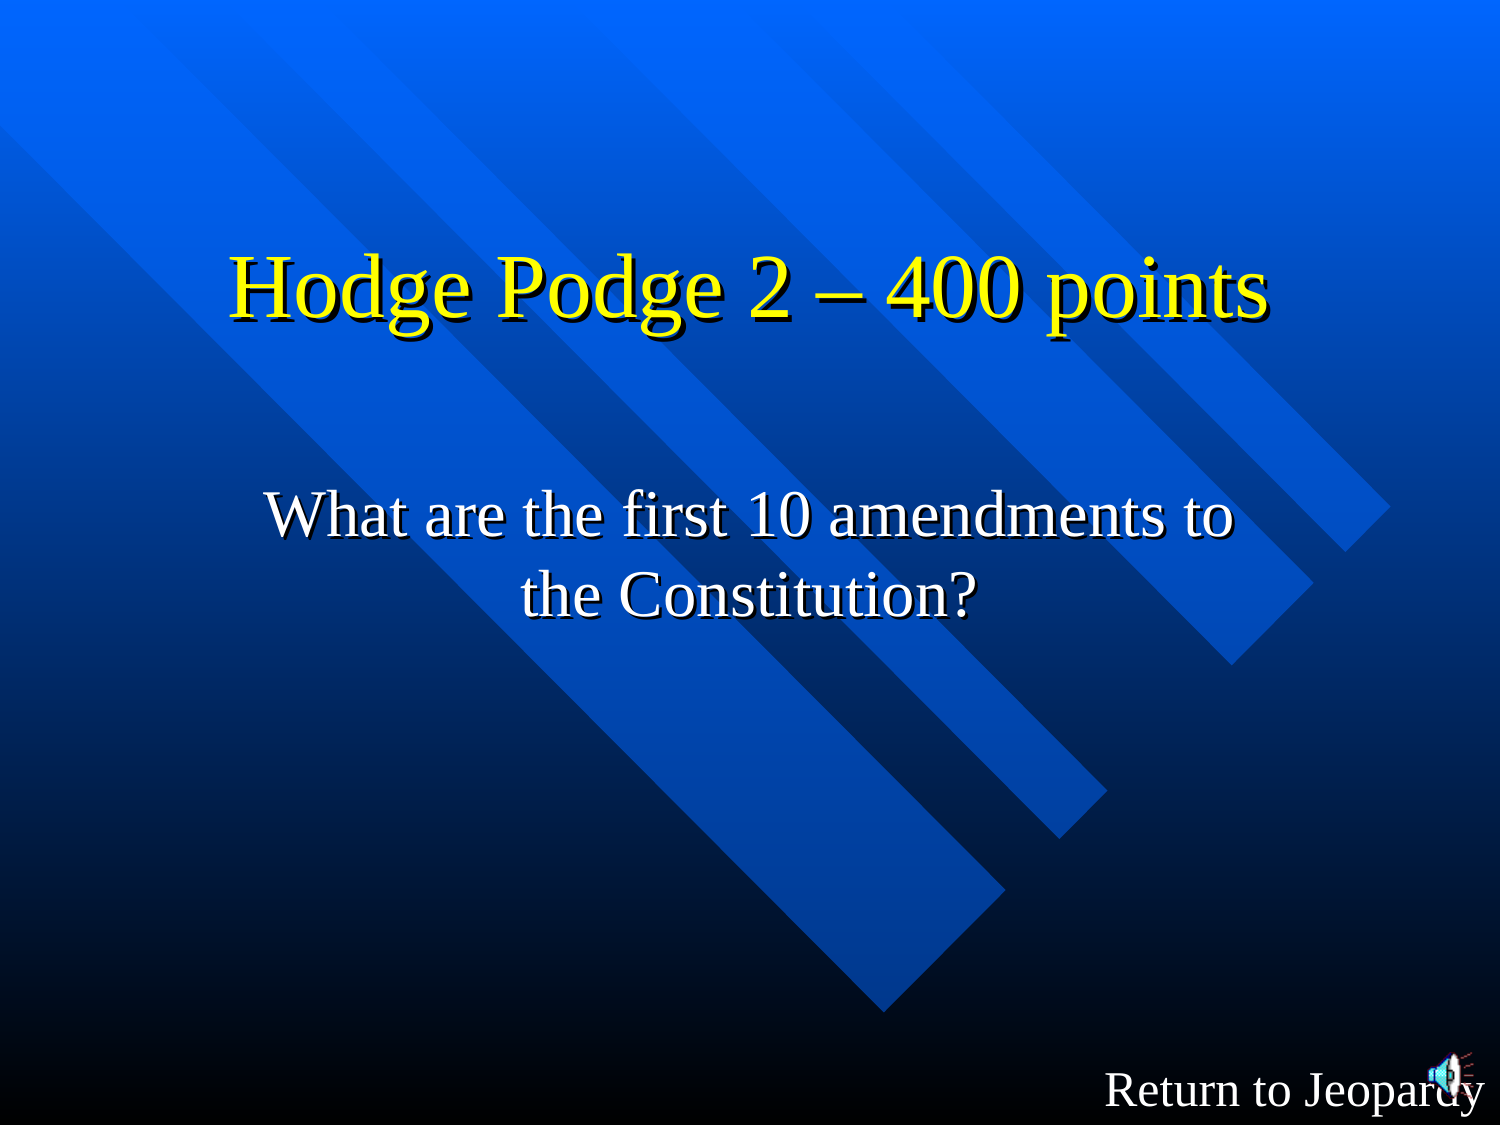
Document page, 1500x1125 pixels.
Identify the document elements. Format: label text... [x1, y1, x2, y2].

text_box Return to Jeopardy [1089, 1048, 1500, 1125]
subtitle What are the first 10 amendments to the Constitution? [225, 462, 1276, 751]
picture [1426, 1051, 1477, 1102]
title Hodge Podge 2 – 400 points [112, 187, 1388, 375]
